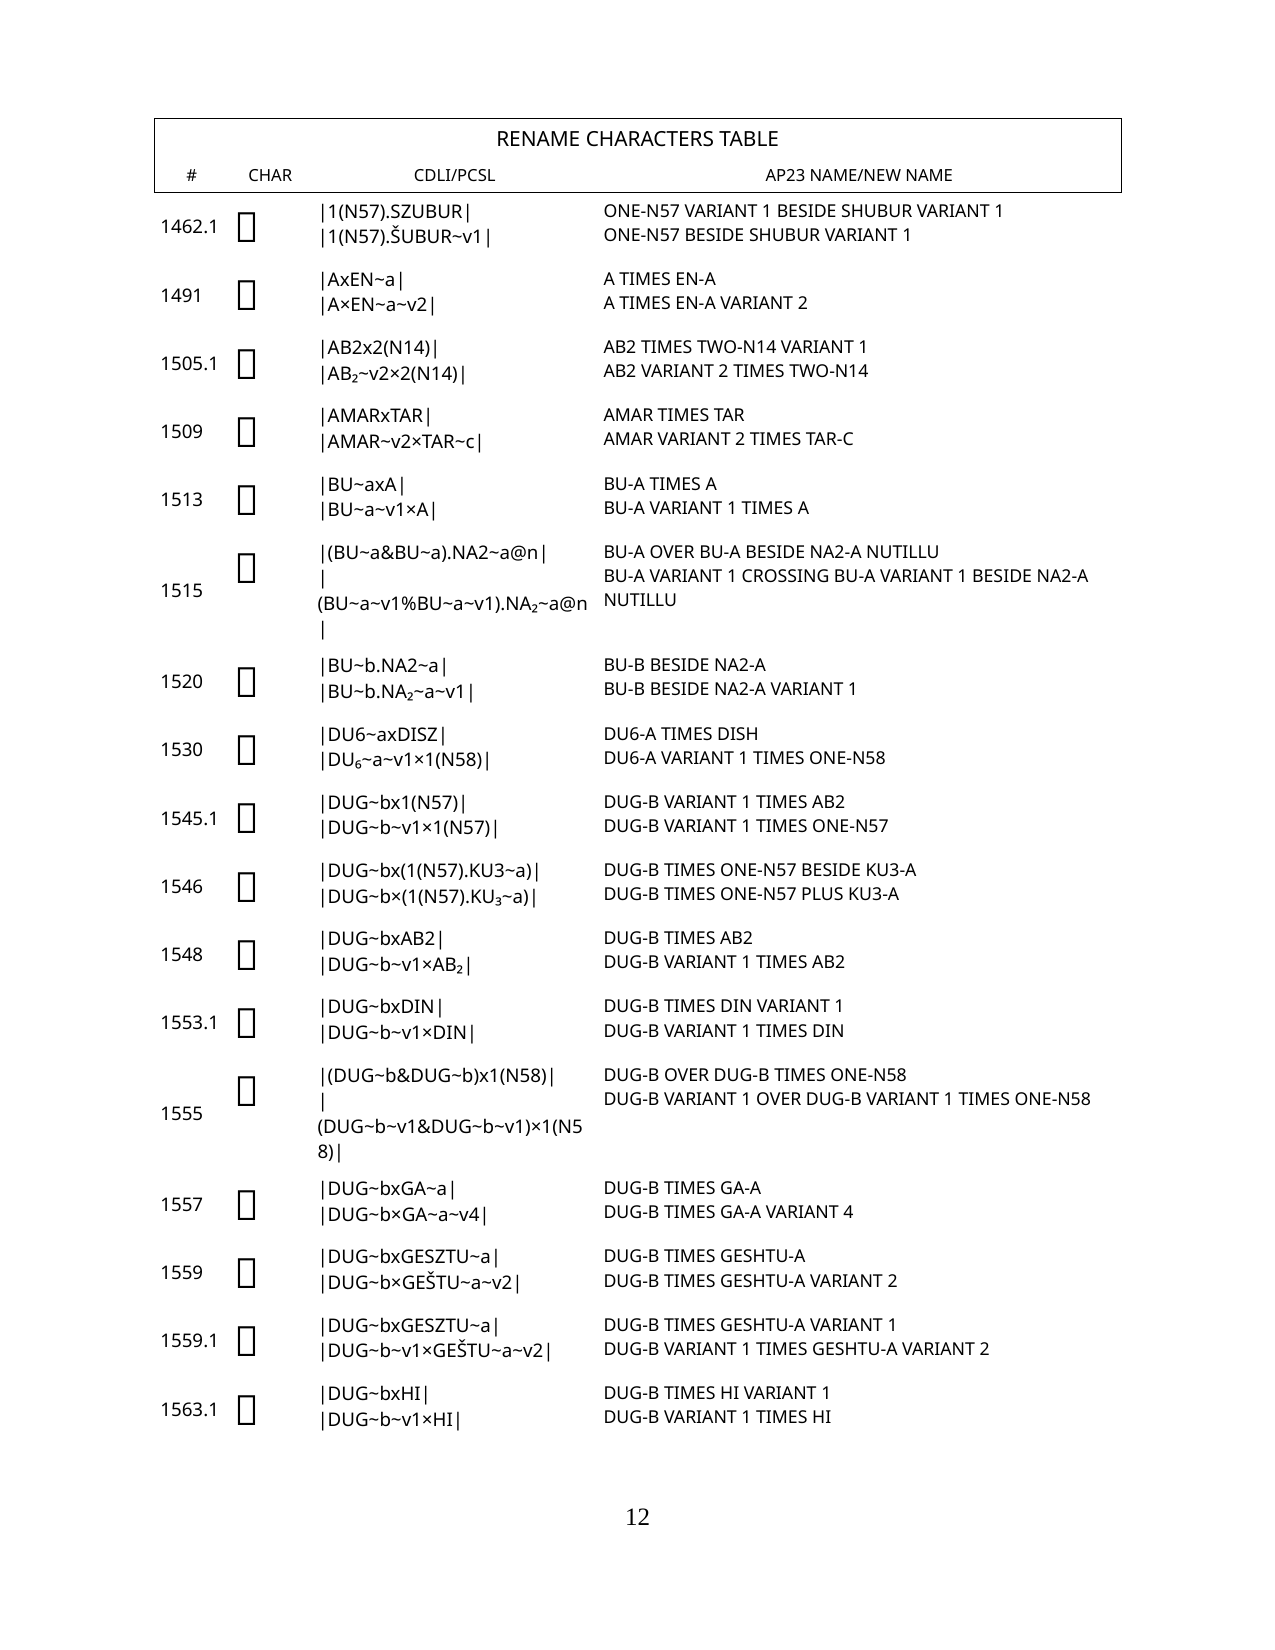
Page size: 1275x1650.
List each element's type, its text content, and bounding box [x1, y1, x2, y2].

table_cell 𒱛 [228, 397, 312, 465]
table_cell |DU6~axDISZ| |DU₆~a~v1×1(N58)| [312, 715, 597, 783]
table_cell DUG-B TIMES HI VARIANT 1 DUG-B VARIANT 1 TIMES HI [598, 1375, 1121, 1443]
table_cell 1557 [155, 1170, 228, 1238]
table_cell 𒱢 [228, 534, 312, 647]
table_cell 1563.1 [155, 1375, 228, 1443]
table_cell |AB2x2(N14)| |AB₂~v2×2(N14)| [312, 329, 597, 397]
table_cell 1548 [155, 920, 228, 988]
table_cell 1513 [155, 465, 228, 533]
table_cell 𒲅 [228, 852, 312, 920]
table_cell 𒲔 [228, 1306, 312, 1374]
table_cell DUG-B TIMES GA-A DUG-B TIMES GA-A VARIANT 4 [598, 1170, 1121, 1238]
table_cell |(DUG~b&DUG~b)x1(N58)| |(DUG~b~v1&DUG~b~v1)×1(N58)| [312, 1056, 597, 1170]
table_cell DU6-A TIMES DISH DU6-A VARIANT 1 TIMES ONE-N58 [598, 715, 1121, 783]
table_cell |AMARxTAR| |AMAR~v2×TAR~c| [312, 397, 597, 465]
table_cell 𒱈 [228, 261, 312, 329]
table_cell DUG-B TIMES GESHTU-A DUG-B TIMES GESHTU-A VARIANT 2 [598, 1238, 1121, 1306]
table_cell 𒰪 [228, 193, 312, 261]
table_cell 1462.1 [155, 193, 228, 261]
table_cell |1(N57).SZUBUR| |1(N57).ŠUBUR~v1| [312, 193, 597, 261]
table_cell 𒱟 [228, 465, 312, 533]
table_header RENAME CHARACTERS TABLE [155, 119, 1121, 158]
table_cell AB2 TIMES TWO-N14 VARIANT 1 AB2 VARIANT 2 TIMES TWO-N14 [598, 329, 1121, 397]
table_cell AMAR TIMES TAR AMAR VARIANT 2 TIMES TAR-C [598, 397, 1121, 465]
table_cell BU-B BESIDE NA2-A BU-B BESIDE NA2-A VARIANT 1 [598, 647, 1121, 715]
table_cell 1545.1 [155, 784, 228, 852]
table_cell A TIMES EN-A A TIMES EN-A VARIANT 2 [598, 261, 1121, 329]
table_cell 1546 [155, 852, 228, 920]
table_cell |AxEN~a| |A×EN~a~v2| [312, 261, 597, 329]
table_cell DUG-B TIMES ONE-N57 BESIDE KU3-A DUG-B TIMES ONE-N57 PLUS KU3-A [598, 852, 1121, 920]
table_cell AP23 NAME/NEW NAME [598, 158, 1121, 192]
table_cell |DUG~bxGESZTU~a| |DUG~b~v1×GEŠTU~a~v2| [312, 1306, 597, 1374]
table_cell |(BU~a&BU~a).NA2~a@n| |(BU~a~v1%BU~a~v1).NA₂~a@n| [312, 534, 597, 647]
table_cell |DUG~bx(1(N57).KU3~a)| |DUG~b×(1(N57).KU₃~a)| [312, 852, 597, 920]
table_cell 1491 [155, 261, 228, 329]
table_cell 𒲑 [228, 1170, 312, 1238]
table_cell 𒲙 [228, 1375, 312, 1443]
table_cell 1520 [155, 647, 228, 715]
table_cell DUG-B OVER DUG-B TIMES ONE-N58 DUG-B VARIANT 1 OVER DUG-B VARIANT 1 TIMES ONE-N58 [598, 1056, 1121, 1170]
table_cell |BU~b.NA2~a| |BU~b.NA₂~a~v1| [312, 647, 597, 715]
table_cell 1559.1 [155, 1306, 228, 1374]
table_cell 1553.1 [155, 988, 228, 1056]
table_cell |DUG~bxHI| |DUG~b~v1×HI| [312, 1375, 597, 1443]
table_cell 1505.1 [155, 329, 228, 397]
table_cell 1555 [155, 1056, 228, 1170]
table_cell 𒱗 [228, 329, 312, 397]
table_cell DUG-B TIMES DIN VARIANT 1 DUG-B VARIANT 1 TIMES DIN [598, 988, 1121, 1056]
table_cell DUG-B TIMES AB2 DUG-B VARIANT 1 TIMES AB2 [598, 920, 1121, 988]
table_cell |DUG~bxAB2| |DUG~b~v1×AB₂| [312, 920, 597, 988]
table_cell BU-A OVER BU-A BESIDE NA2-A NUTILLU BU-A VARIANT 1 CROSSING BU-A VARIANT 1 BESIDE NA2-A NUTILLU [598, 534, 1121, 647]
table_cell |DUG~bxGESZTU~a| |DUG~b×GEŠTU~a~v2| [312, 1238, 597, 1306]
table_cell |DUG~bxGA~a| |DUG~b×GA~a~v4| [312, 1170, 597, 1238]
table_cell 𒲓 [228, 1238, 312, 1306]
table_cell 𒲄 [228, 784, 312, 852]
table_cell BU-A TIMES A BU-A VARIANT 1 TIMES A [598, 465, 1121, 533]
table_cell |DUG~bx1(N57)| |DUG~b~v1×1(N57)| [312, 784, 597, 852]
table_cell 1559 [155, 1238, 228, 1306]
table_cell CDLI/PCSL [312, 158, 597, 192]
table_cell CHAR [228, 158, 312, 192]
table_cell 𒱴 [228, 715, 312, 783]
table_cell 𒱨 [228, 647, 312, 715]
table_cell 𒲇 [228, 920, 312, 988]
table_cell DUG-B TIMES GESHTU-A VARIANT 1 DUG-B VARIANT 1 TIMES GESHTU-A VARIANT 2 [598, 1306, 1121, 1374]
table_cell |DUG~bxDIN| |DUG~b~v1×DIN| [312, 988, 597, 1056]
table_cell 1509 [155, 397, 228, 465]
table_cell # [155, 158, 228, 192]
table_cell 𒲏 [228, 1056, 312, 1170]
table_cell DUG-B VARIANT 1 TIMES AB2 DUG-B VARIANT 1 TIMES ONE-N57 [598, 784, 1121, 852]
table_cell 𒲍 [228, 988, 312, 1056]
table_cell |BU~axA| |BU~a~v1×A| [312, 465, 597, 533]
table_cell 1515 [155, 534, 228, 647]
table_cell 1530 [155, 715, 228, 783]
table_cell ONE-N57 VARIANT 1 BESIDE SHUBUR VARIANT 1 ONE-N57 BESIDE SHUBUR VARIANT 1 [598, 193, 1121, 261]
